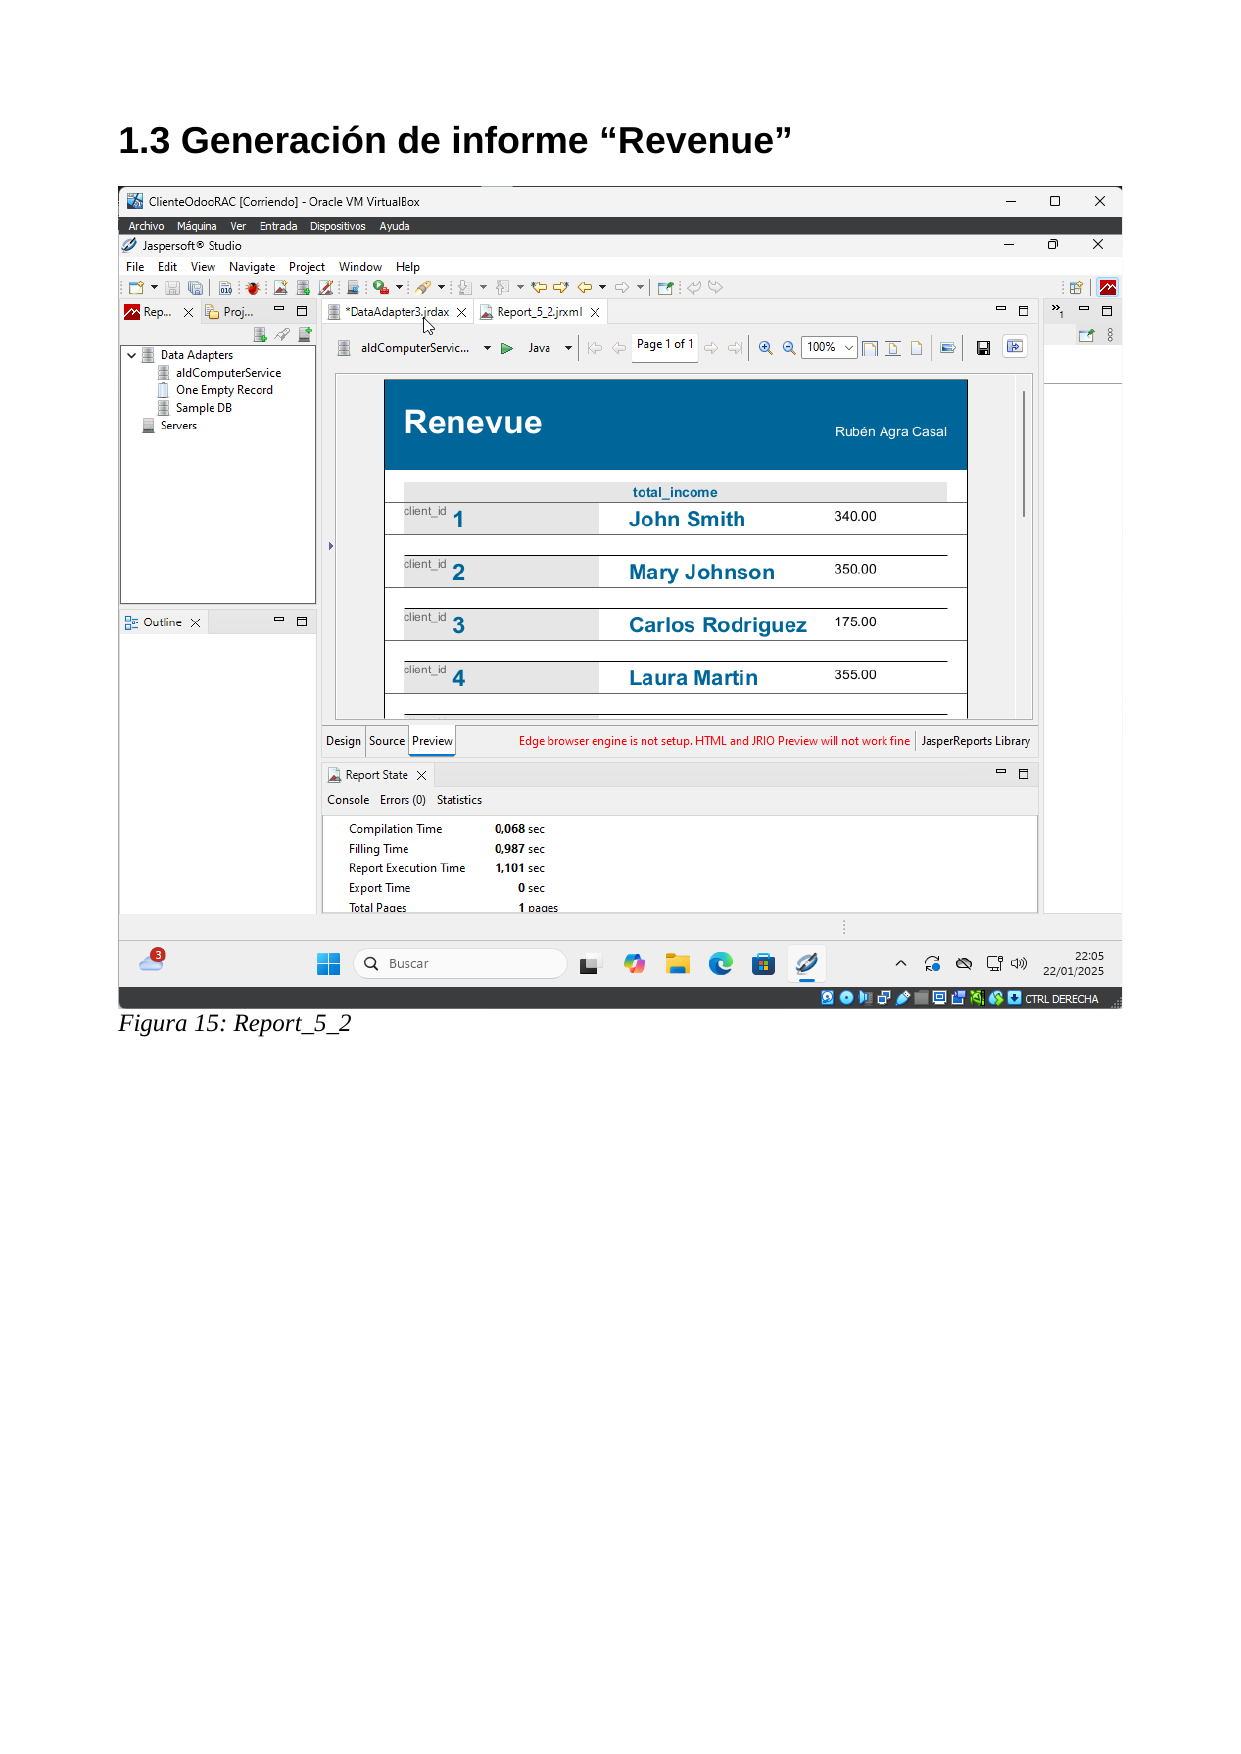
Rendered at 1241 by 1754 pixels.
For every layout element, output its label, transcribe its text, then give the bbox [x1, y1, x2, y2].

text Figura 15: Report_5_2 [118, 1009, 1122, 1037]
picture [118, 186, 1123, 1009]
subtitle 1.3 Generación de informe “Revenue” [118, 118, 1122, 161]
